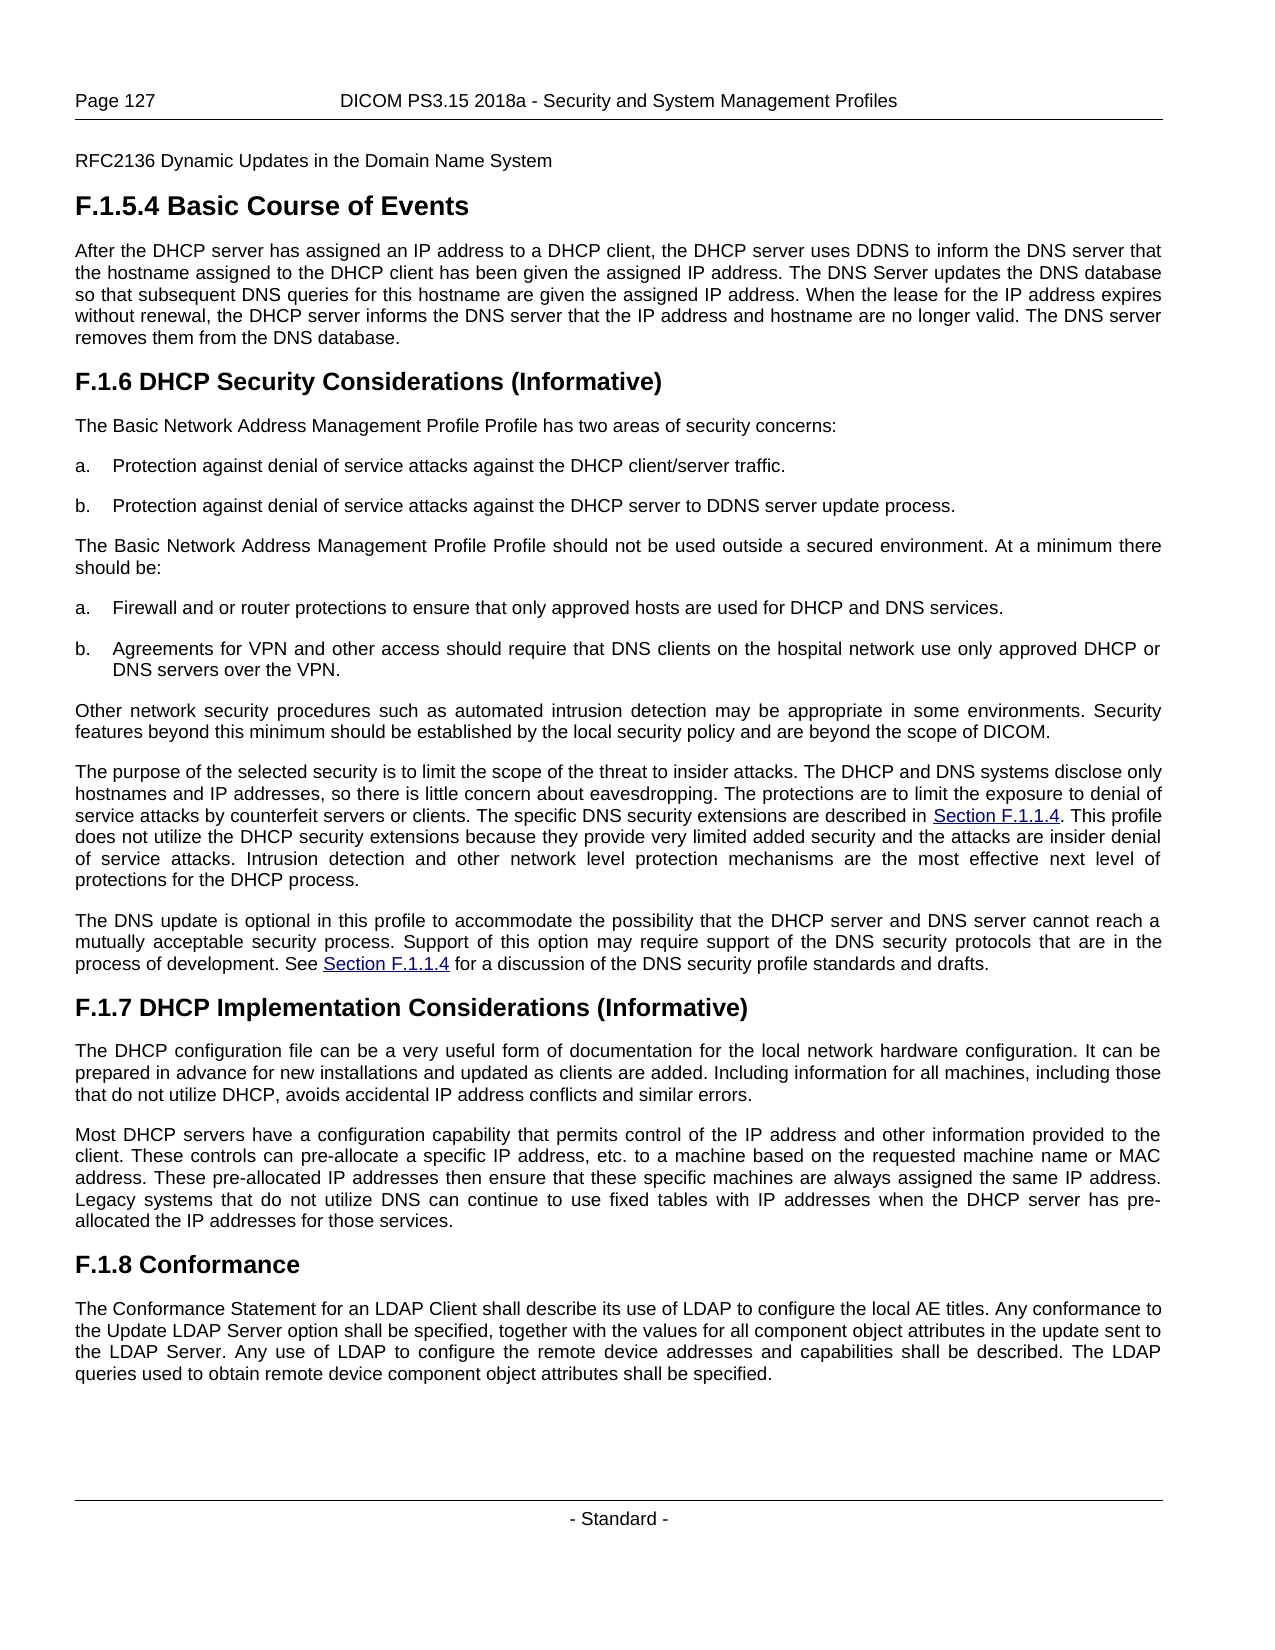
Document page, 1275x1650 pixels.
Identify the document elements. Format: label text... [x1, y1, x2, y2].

text The DNS update is optional in this profile to accommodate the possibility that the DHCP server and DNS server cannot reach a mutually acceptable security process. Support of this option may require support of the DNS security protocols that are in the process of development. See Section F.1.1.4 for a discussion of the DNS security profile standards and drafts. [75, 909, 1162, 974]
text F.1.8 Conformance [75, 1250, 1162, 1279]
text F.1.6 DHCP Security Considerations (Informative) [75, 367, 1162, 396]
text The Conformance Statement for an LDAP Client shall describe its use of LDAP to configure the local AE titles. Any conformance to the Update LDAP Server option shall be specified, together with the values for all component object attributes in the update sent to the LDAP Server. Any use of LDAP to configure the remote device addresses and capabilities shall be described. The LDAP queries used to obtain remote device component object attributes shall be specified. [75, 1298, 1162, 1384]
list Agreements for VPN and other access should require that DNS clients on the hospital network use only approved DHCP or DNS servers over the VPN. [75, 637, 1162, 681]
text The DHCP configuration file can be a very useful form of documentation for the local network hardware configuration. It can be prepared in advance for new installations and updated as clients are added. Including information for all machines, including those that do not utilize DHCP, avoids accidental IP address conflicts and similar errors. [75, 1040, 1162, 1105]
text RFC2136 Dynamic Updates in the Domain Name System [75, 150, 1162, 172]
list Protection against denial of service attacks against the DHCP client/server traffic. [75, 455, 1162, 476]
text Most DHCP servers have a configuration capability that permits control of the IP address and other information provided to the client. These controls can pre-allocate a specific IP address, etc. to a machine based on the requested machine name or MAC address. These pre-allocated IP addresses then ensure that these specific machines are always assigned the same IP address. Legacy systems that do not utilize DNS can continue to use fixed tables with IP addresses when the DHCP server has pre-allocated the IP addresses for those services. [75, 1124, 1162, 1232]
text F.1.5.4 Basic Course of Events [75, 190, 1162, 222]
text The purpose of the selected security is to limit the scope of the threat to insider attacks. The DHCP and DNS systems disclose only hostnames and IP addresses, so there is little concern about eavesdropping. The protections are to limit the exposure to denial of service attacks by counterfeit servers or clients. The specific DNS security extensions are described in Section F.1.1.4. This profile does not utilize the DHCP security extensions because they provide very limited added security and the attacks are insider denial of service attacks. Intrusion detection and other network level protection mechanisms are the most effective next level of protections for the DHCP process. [75, 761, 1162, 891]
text The Basic Network Address Management Profile Profile has two areas of security concerns: [75, 414, 1162, 436]
list Firewall and or router protections to ensure that only approved hosts are used for DHCP and DNS services. [75, 597, 1162, 619]
text After the DHCP server has assigned an IP address to a DHCP client, the DHCP server uses DDNS to inform the DNS server that the hostname assigned to the DHCP client has been given the assigned IP address. The DNS Server updates the DNS database so that subsequent DNS queries for this hostname are given the assigned IP address. When the lease for the IP address expires without renewal, the DHCP server informs the DNS server that the IP address and hostname are no longer valid. The DNS server removes them from the DNS database. [75, 240, 1162, 348]
text Other network security procedures such as automated intrusion detection may be appropriate in some environments. Security features beyond this minimum should be established by the local security policy and are beyond the scope of DICOM. [75, 699, 1162, 742]
text F.1.7 DHCP Implementation Considerations (Informative) [75, 993, 1162, 1022]
text The Basic Network Address Management Profile Profile should not be used outside a secured environment. At a minimum there should be: [75, 535, 1162, 578]
list Protection against denial of service attacks against the DHCP server to DDNS server update process. [75, 495, 1162, 517]
